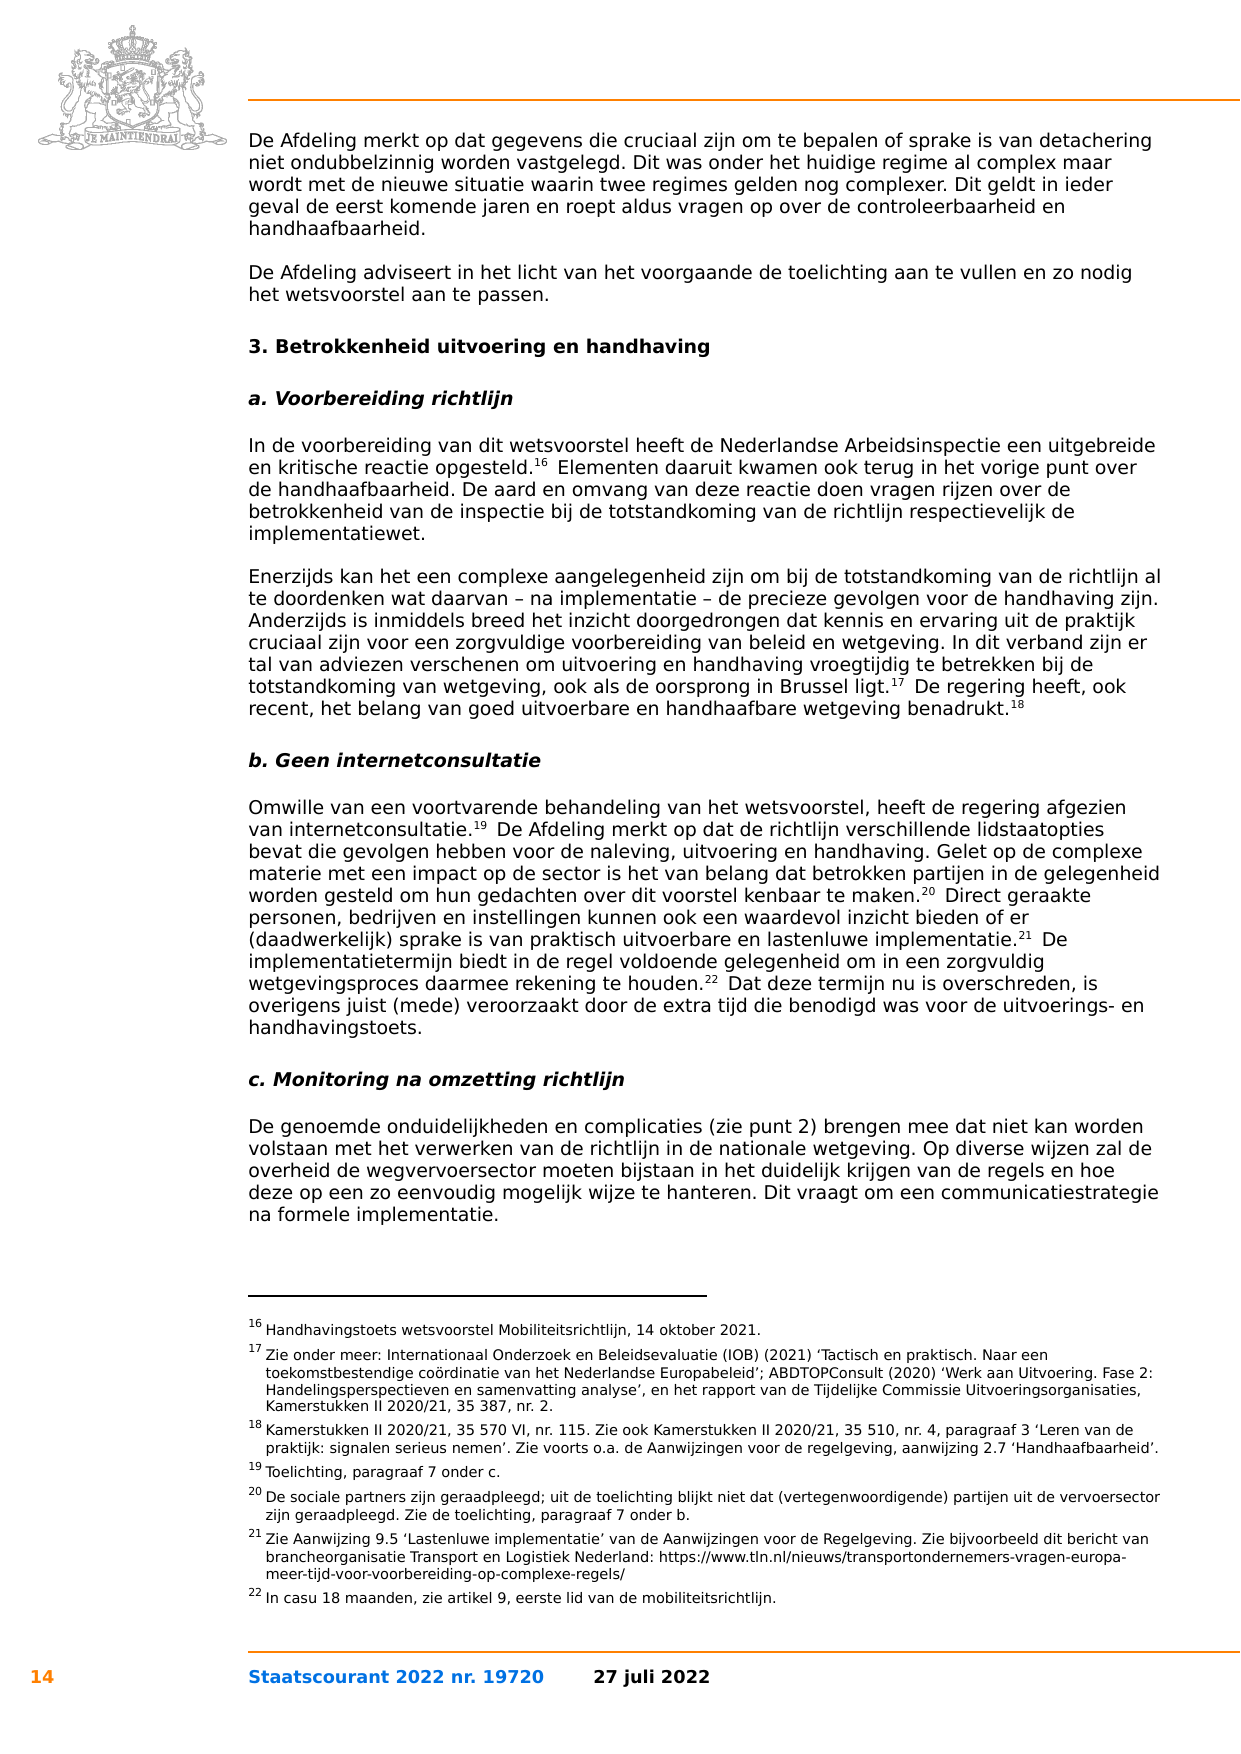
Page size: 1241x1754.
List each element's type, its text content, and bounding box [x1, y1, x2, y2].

text Omwille van een voortvarende behandeling van het wetsvoorstel, heeft de regering afgezien van internetconsultatie. De Afdeling merkt op dat de richtlijn verschillende lidstaatopties bevat die gevolgen hebben voor de naleving, uitvoering en handhaving. Gelet op de complexe materie met een impact op de sector is het van belang dat betrokken partijen in de gelegenheid worden gesteld om hun gedachten over dit voorstel kenbaar te maken. Direct geraakte personen, bedrijven en instellingen kunnen ook een waardevol inzicht bieden of er (daadwerkelijk) sprake is van praktisch uitvoerbare en lastenluwe implementatie. De implementatietermijn biedt in de regel voldoende gelegenheid om in een zorgvuldig wetgevingsproces daarmee rekening te houden. Dat deze termijn nu is overschreden, is overigens juist (mede) veroorzaakt door de extra tijd die benodigd was voor de uitvoerings- en handhavingstoets. [248, 797, 1163, 1039]
text Kamerstukken II 2020/21, 35 570 VI, nr. 115. Zie ook Kamerstukken II 2020/21, 35 510, nr. 4, paragraaf 3 ‘Leren van de praktijk: signalen serieus nemen’. Zie voorts o.a. de Aanwijzingen voor de regelgeving, aanwijzing 2.7 ‘Handhaafbaarheid’. [248, 1418, 1163, 1457]
text De genoemde onduidelijkheden en complicaties (zie punt 2) brengen mee dat niet kan worden volstaan met het verwerken van de richtlijn in de nationale wetgeving. Op diverse wijzen zal de overheid de wegvervoersector moeten bijstaan in het duidelijk krijgen van de regels en hoe deze op een zo eenvoudig mogelijk wijze te hanteren. Dit vraagt om een communicatiestrategie na formele implementatie. [248, 1116, 1163, 1226]
subtitle 3. Betrokkenheid uitvoering en handhaving [248, 336, 1163, 358]
text In casu 18 maanden, zie artikel 9, eerste lid van de mobiliteitsrichtlijn. [248, 1586, 1163, 1608]
subtitle b. Geen internetconsultatie [248, 750, 1163, 772]
text In de voorbereiding van dit wetsvoorstel heeft de Nederlandse Arbeidsinspectie een uitgebreide en kritische reactie opgesteld. Elementen daaruit kwamen ook terug in het vorige punt over de handhaafbaarheid. De aard en omvang van deze reactie doen vragen rijzen over de betrokkenheid van de inspectie bij de totstandkoming van de richtlijn respectievelijk de implementatiewet. [248, 434, 1163, 544]
text Zie Aanwijzing 9.5 ‘Lastenluwe implementatie’ van de Aanwijzingen voor de Regelgeving. Zie bijvoorbeeld dit bericht van brancheorganisatie Transport en Logistiek Nederland: https://www.tln.nl/nieuws/transportondernemers-vragen-europa-meer-tijd-voor-voorbereiding-op-complexe-regels/ [248, 1527, 1163, 1583]
subtitle c. Monitoring na omzetting richtlijn [248, 1069, 1163, 1091]
text De Afdeling merkt op dat gegevens die cruciaal zijn om te bepalen of sprake is van detachering niet ondubbelzinnig worden vastgelegd. Dit was onder het huidige regime al complex maar wordt met de nieuwe situatie waarin twee regimes gelden nog complexer. Dit geldt in ieder geval de eerst komende jaren en roept aldus vragen op over de controleerbaarheid en handhaafbaarheid. [248, 130, 1163, 240]
subtitle a. Voorbereiding richtlijn [248, 388, 1163, 409]
text De Afdeling adviseert in het licht van het voorgaande de toelichting aan te vullen en zo nodig het wetsvoorstel aan te passen. [248, 262, 1163, 306]
picture [38, 25, 227, 150]
text Toelichting, paragraaf 7 onder c. [248, 1460, 1163, 1482]
text Enerzijds kan het een complexe aangelegenheid zijn om bij de totstandkoming van de richtlijn al te doordenken wat daarvan – na implementatie – de precieze gevolgen voor de handhaving zijn. Anderzijds is inmiddels breed het inzicht doorgedrongen dat kennis en ervaring uit de praktijk cruciaal zijn voor een zorgvuldige voorbereiding van beleid en wetgeving. In dit verband zijn er tal van adviezen verschenen om uitvoering en handhaving vroegtijdig te betrekken bij de totstandkoming van wetgeving, ook als de oorsprong in Brussel ligt. De regering heeft, ook recent, het belang van goed uitvoerbare en handhaafbare wetgeving benadrukt. [248, 566, 1163, 720]
text Handhavingstoets wetsvoorstel Mobiliteitsrichtlijn, 14 oktober 2021. [248, 1318, 1163, 1340]
text De sociale partners zijn geraadpleegd; uit de toelichting blijkt niet dat (vertegenwoordigende) partijen uit de vervoersector zijn geraadpleegd. Zie de toelichting, paragraaf 7 onder b. [248, 1485, 1163, 1524]
text Zie onder meer: Internationaal Onderzoek en Beleidsevaluatie (IOB) (2021) ‘Tactisch en praktisch. Naar een toekomstbestendige coördinatie van het Nederlandse Europabeleid’; ABDTOPConsult (2020) ‘Werk aan Uitvoering. Fase 2: Handelingsperspectieven en samenvatting analyse’, en het rapport van de Tijdelijke Commissie Uitvoeringsorganisaties, Kamerstukken II 2020/21, 35 387, nr. 2. [248, 1343, 1163, 1415]
